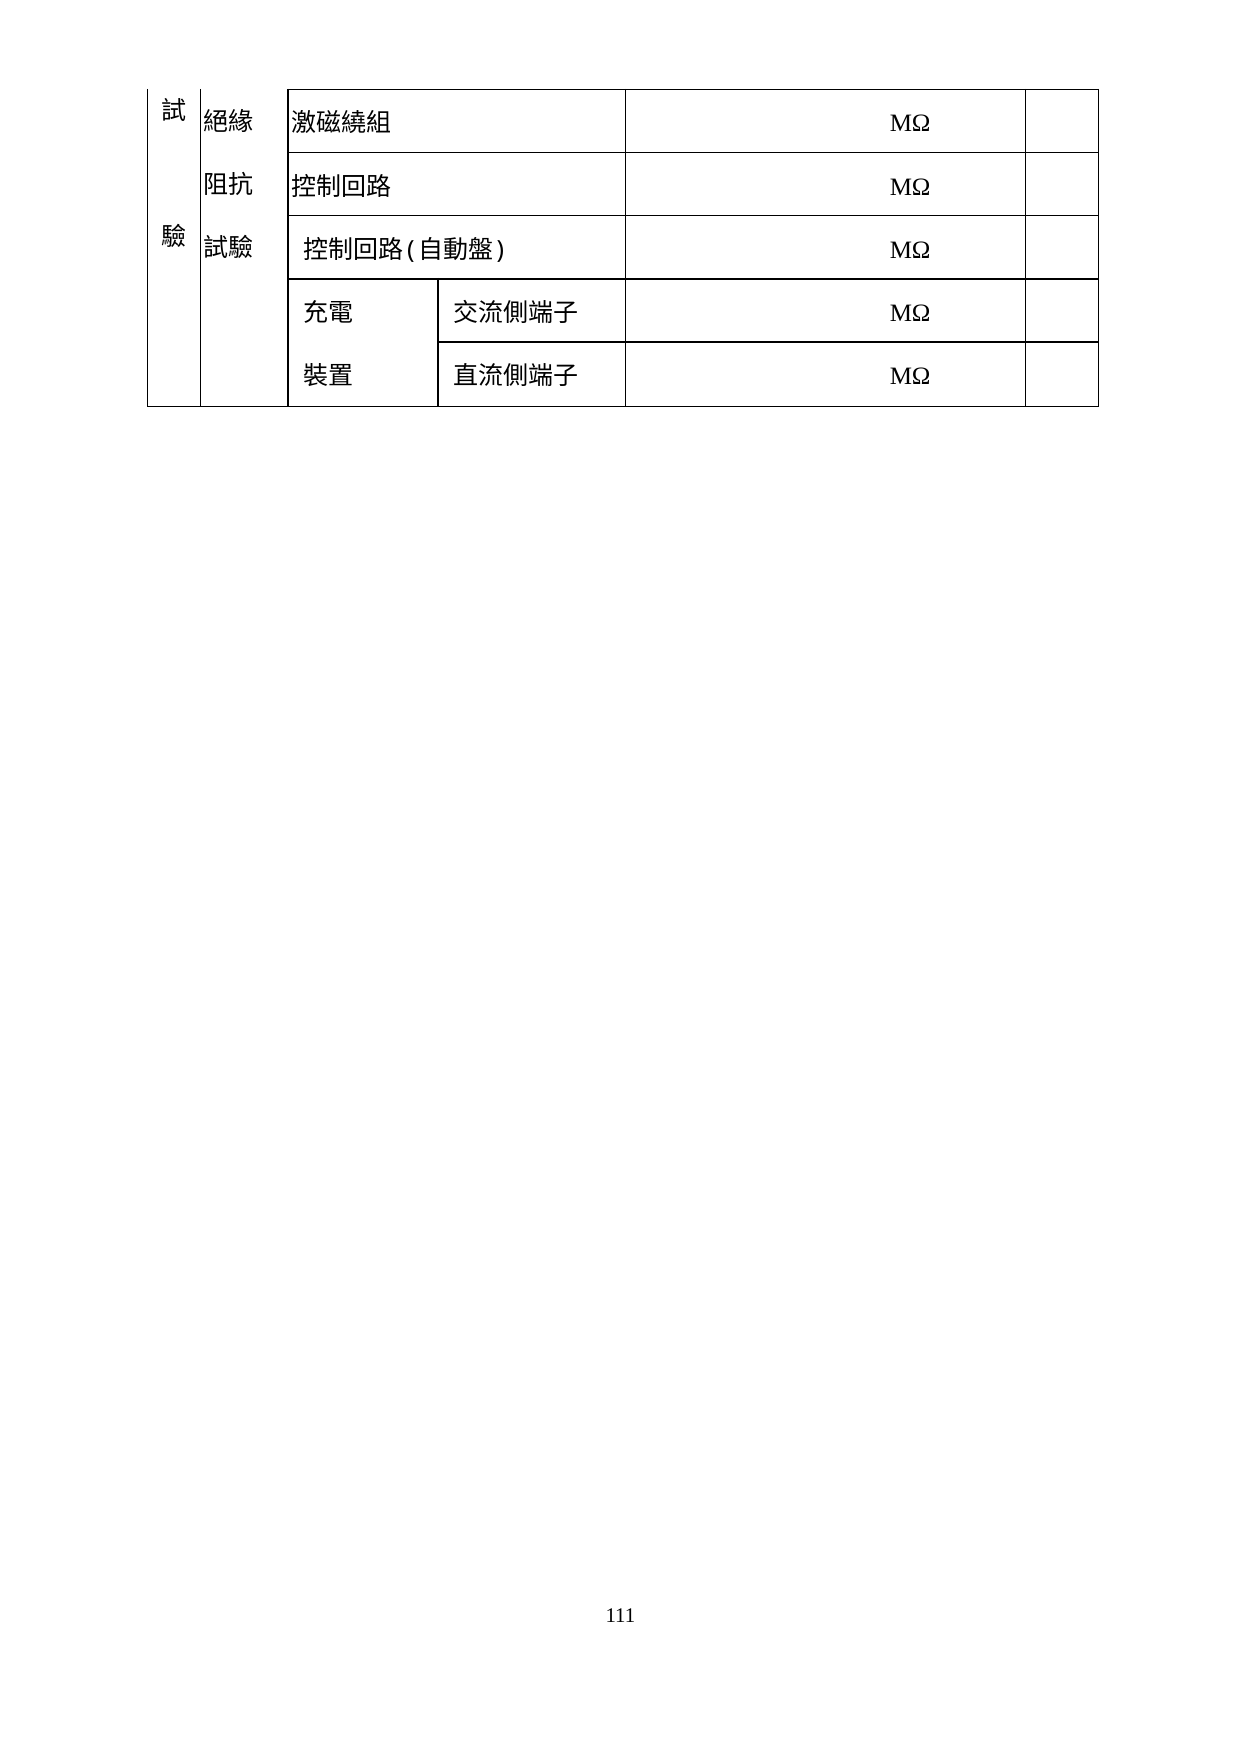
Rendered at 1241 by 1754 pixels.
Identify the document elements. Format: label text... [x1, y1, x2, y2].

table_cell [201, 341, 287, 406]
table_cell MΩ [626, 216, 1025, 278]
table_cell [1026, 216, 1098, 278]
table_cell [148, 278, 200, 341]
table_cell [201, 278, 287, 341]
table_cell [1026, 90, 1098, 152]
table_cell 交流側端子 [439, 280, 625, 341]
table_cell 阻抗 [201, 152, 287, 215]
table_cell MΩ [626, 90, 1025, 152]
table_cell 裝置 [289, 341, 437, 406]
table_cell 控制回路(自動盤) [289, 216, 625, 278]
table_cell 控制回路 [289, 153, 625, 215]
table_cell 驗 [148, 215, 200, 278]
table_cell MΩ [626, 343, 1025, 406]
table_cell [148, 152, 200, 215]
table_cell [1026, 153, 1098, 215]
table_cell [1026, 343, 1098, 406]
table_cell MΩ [626, 153, 1025, 215]
table_cell MΩ [626, 280, 1025, 341]
table_cell 充電 [289, 280, 437, 341]
table_cell [1026, 280, 1098, 341]
table_cell 激磁繞組 [289, 90, 625, 152]
table_cell 試 [148, 89, 200, 152]
table_cell 絕緣 [201, 89, 287, 152]
table_cell 直流側端子 [439, 343, 625, 406]
table_cell 試驗 [201, 215, 287, 278]
table_cell [148, 341, 200, 406]
